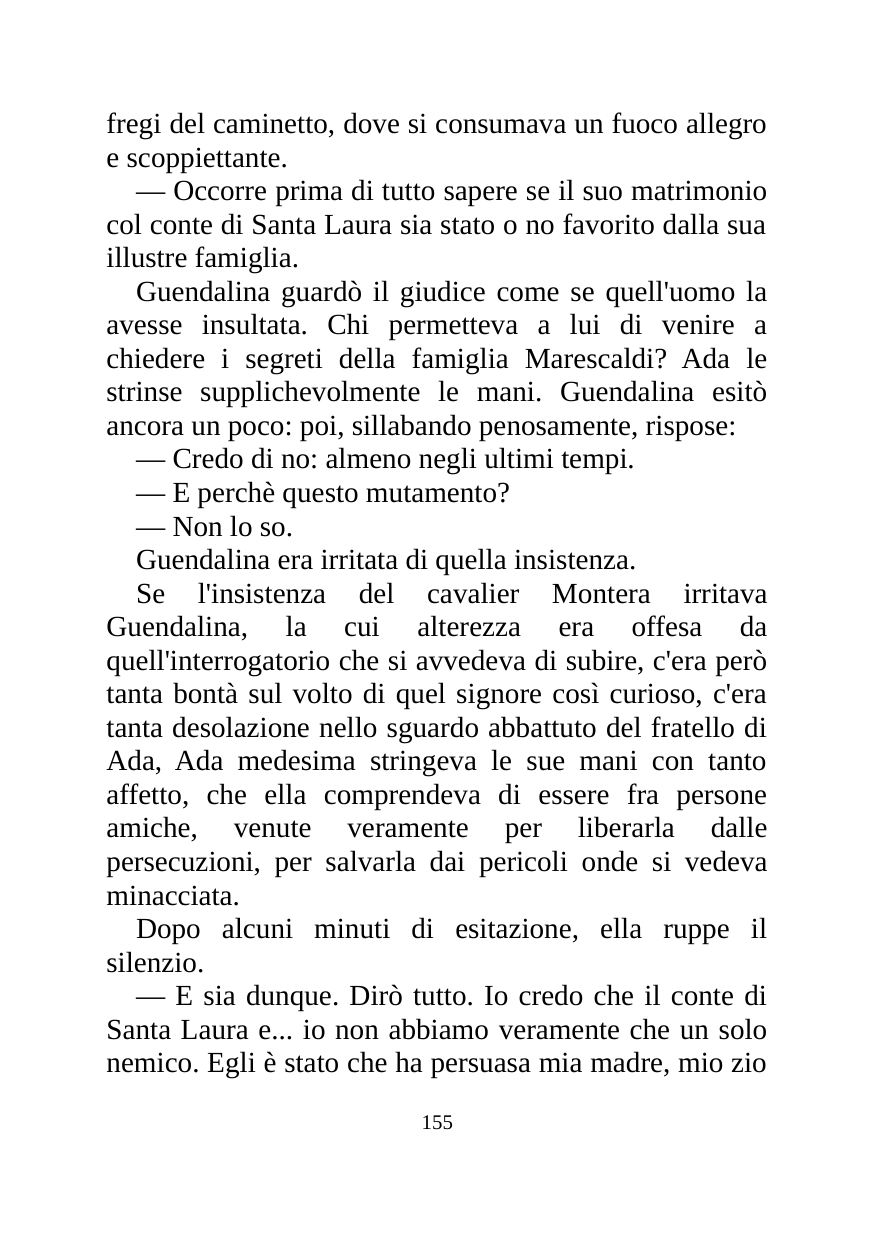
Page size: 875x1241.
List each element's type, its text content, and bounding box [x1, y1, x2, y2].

text — Occorre prima di tutto sapere se il suo matrimonio col conte di Santa Laura sia stato o no favorito dalla sua illustre famiglia. [106, 173, 768, 274]
text Dopo alcuni minuti di esitazione, ella ruppe il silenzio. [106, 911, 768, 978]
text Guendalina era irritata di quella insistenza. [106, 542, 768, 576]
text Guendalina guardò il giudice come se quell'uomo la avesse insultata. Chi permetteva a lui di venire a chiedere i segreti della famiglia Marescaldi? Ada le strinse supplichevolmente le mani. Guendalina esitò ancora un poco: poi, sillabando penosamente, rispose: [106, 274, 768, 442]
text — E perchè questo mutamento? [106, 475, 768, 509]
text fregi del caminetto, dove si consumava un fuoco allegro e scoppiettante. [106, 106, 768, 173]
text — Non lo so. [106, 509, 768, 542]
text — Credo di no: almeno negli ultimi tempi. [106, 442, 768, 475]
text Se l'insistenza del cavalier Montera irritava Guendalina, la cui alterezza era offesa da quell'interrogatorio che si avvedeva di subire, c'era però tanta bontà sul volto di quel signore così curioso, c'era tanta desolazione nello sguardo abbattuto del fratello di Ada, Ada medesima stringeva le sue mani con tanto affetto, che ella comprendeva di essere fra persone amiche, venute veramente per liberarla dalle persecuzioni, per salvarla dai pericoli onde si vedeva minacciata. [106, 576, 768, 911]
text — E sia dunque. Dirò tutto. Io credo che il conte di Santa Laura e... io non abbiamo veramente che un solo nemico. Egli è stato che ha persuasa mia madre, mio zio [106, 978, 768, 1079]
